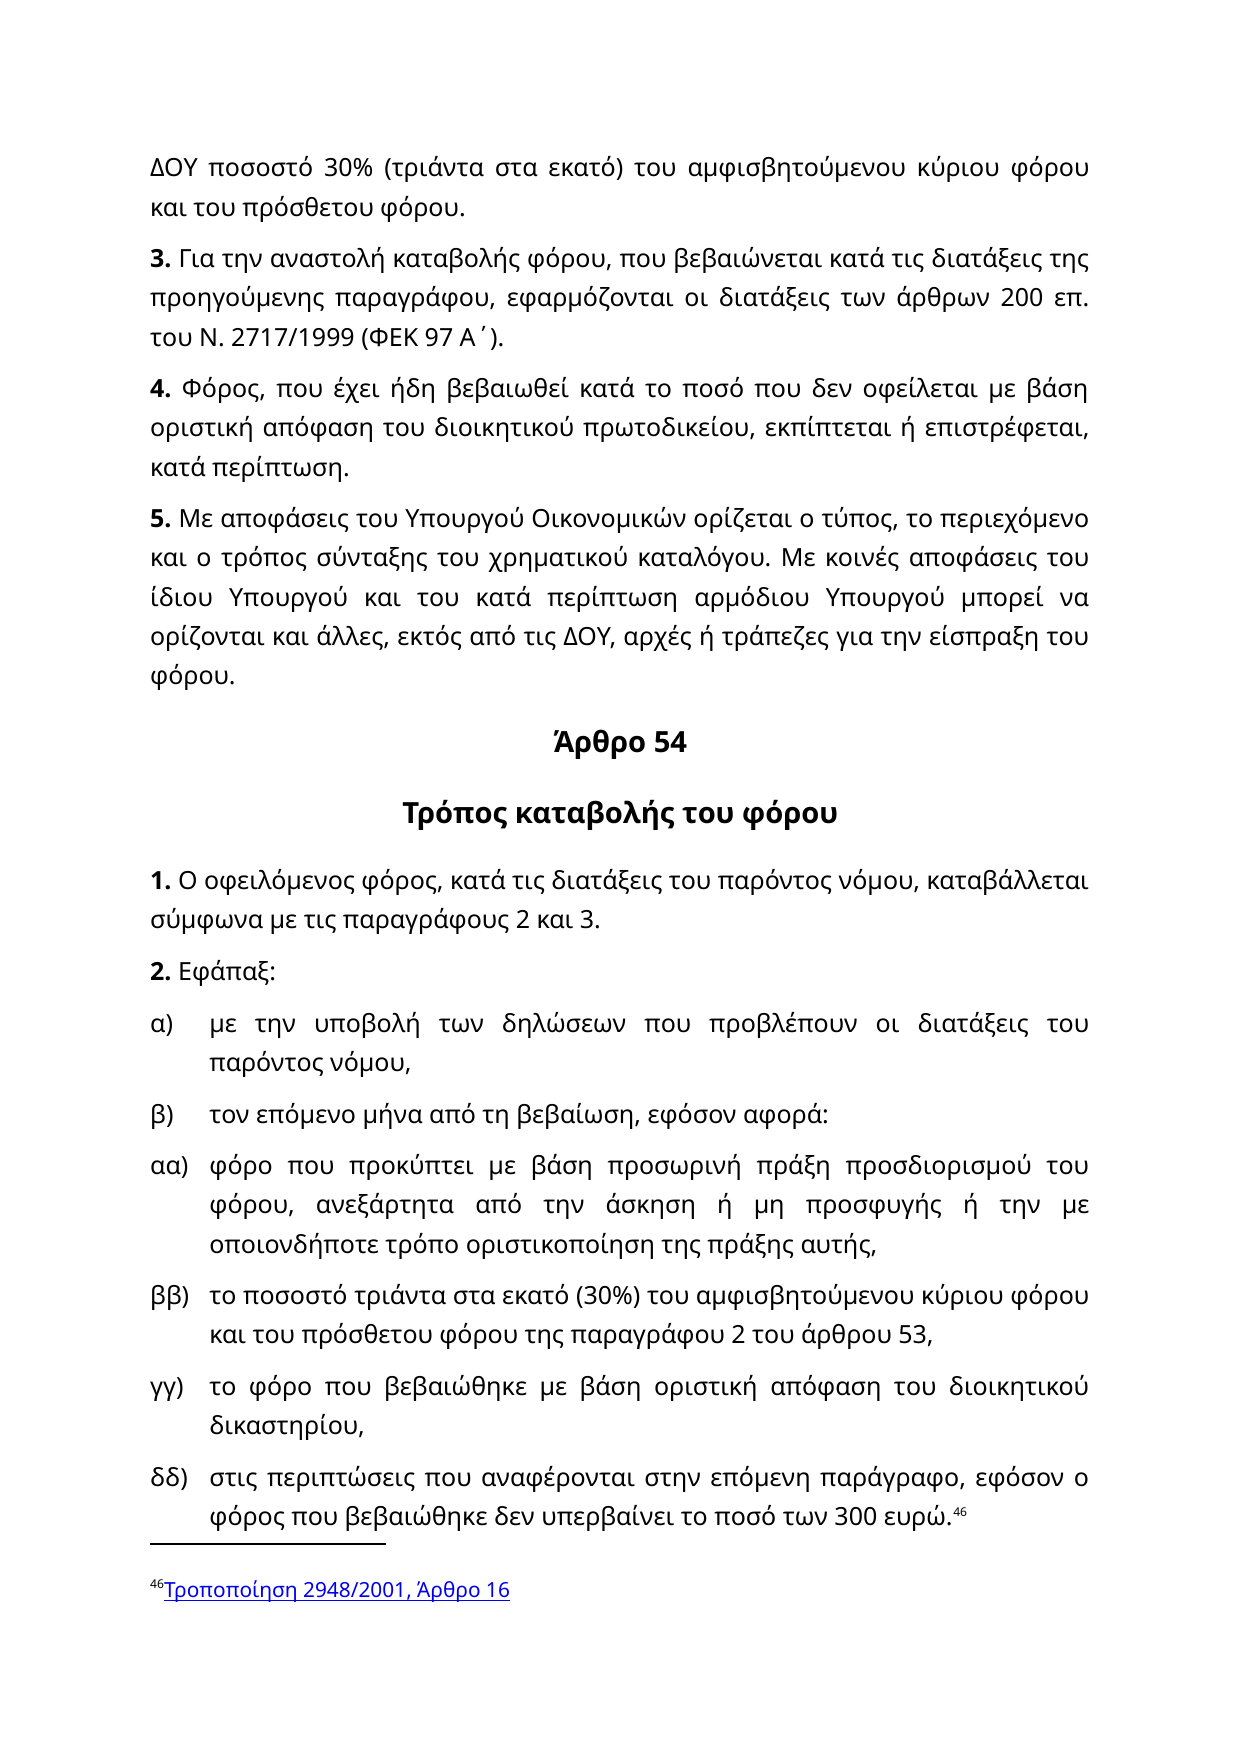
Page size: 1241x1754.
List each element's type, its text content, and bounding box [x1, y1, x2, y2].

list β) τον επόμενο μήνα από τη βεβαίωση, εφόσον αφορά: [150, 1096, 1090, 1130]
list α) με την υποβολή των δηλώσεων που προβλέπουν οι διατάξεις του παρόντος νόμου, [150, 1005, 1090, 1079]
text 3. Για την αναστολή καταβολής φόρου, που βεβαιώνεται κατά τις διατάξεις της προηγούμενης παραγράφου, εφαρμόζονται οι διατάξεις των άρθρων 200 επ. του Ν. 2717/1999 (ΦΕΚ 97 Α΄). [150, 241, 1090, 353]
list ββ) το ποσοστό τριάντα στα εκατό (30%) του αμφισβητούμενου κύριου φόρου και του πρόσθετου φόρου της παραγράφου 2 του άρθρου 53, [150, 1278, 1090, 1351]
text 5. Με αποφάσεις του Υπουργού Οικονομικών ορίζεται ο τύπος, το περιεχόμενο και ο τρόπος σύνταξης του χρηματικού καταλόγου. Με κοινές αποφάσεις του ίδιου Υπουργού και του κατά περίπτωση αρμόδιου Υπουργού μπορεί να ορίζονται και άλλες, εκτός από τις ΔΟΥ, αρχές ή τράπεζες για την είσπραξη του φόρου. [150, 501, 1090, 692]
list γγ) το φόρο που βεβαιώθηκε με βάση οριστική απόφαση του διοικητικού δικαστηρίου, [150, 1369, 1090, 1442]
list αα) φόρο που προκύπτει με βάση προσωρινή πράξη προσδιορισμού του φόρου, ανεξάρτητα από την άσκηση ή μη προσφυγής ή την με οποιονδήποτε τρόπο οριστικοποίηση της πράξης αυτής, [150, 1148, 1090, 1260]
subtitle Άρθρο 54 [150, 722, 1090, 761]
subtitle Τρόπος καταβολής του φόρου [150, 792, 1090, 832]
list δδ) στις περιπτώσεις που αναφέρονται στην επόμενη παράγραφο, εφόσον ο φόρος που βεβαιώθηκε δεν υπερβαίνει το ποσό των 300 ευρώ. [150, 1459, 1090, 1533]
text 4. Φόρος, που έχει ήδη βεβαιωθεί κατά το ποσό που δεν οφείλεται με βάση οριστική απόφαση του διοικητικού πρωτοδικείου, εκπίπτεται ή επιστρέφεται, κατά περίπτωση. [150, 371, 1090, 483]
text 1. Ο οφειλόμενος φόρος, κατά τις διατάξεις του παρόντος νόμου, καταβάλλεται σύμφωνα με τις παραγράφους 2 και 3. [150, 863, 1090, 936]
text ΔΟΥ ποσοστό 30% (τριάντα στα εκατό) του αμφισβητούμενου κύριου φόρου και του πρόσθετου φόρου. [150, 150, 1090, 223]
text 2. Εφάπαξ: [150, 954, 1090, 988]
text Τροποποίηση 2948/2001, Άρθρο 16 [150, 1576, 1090, 1604]
